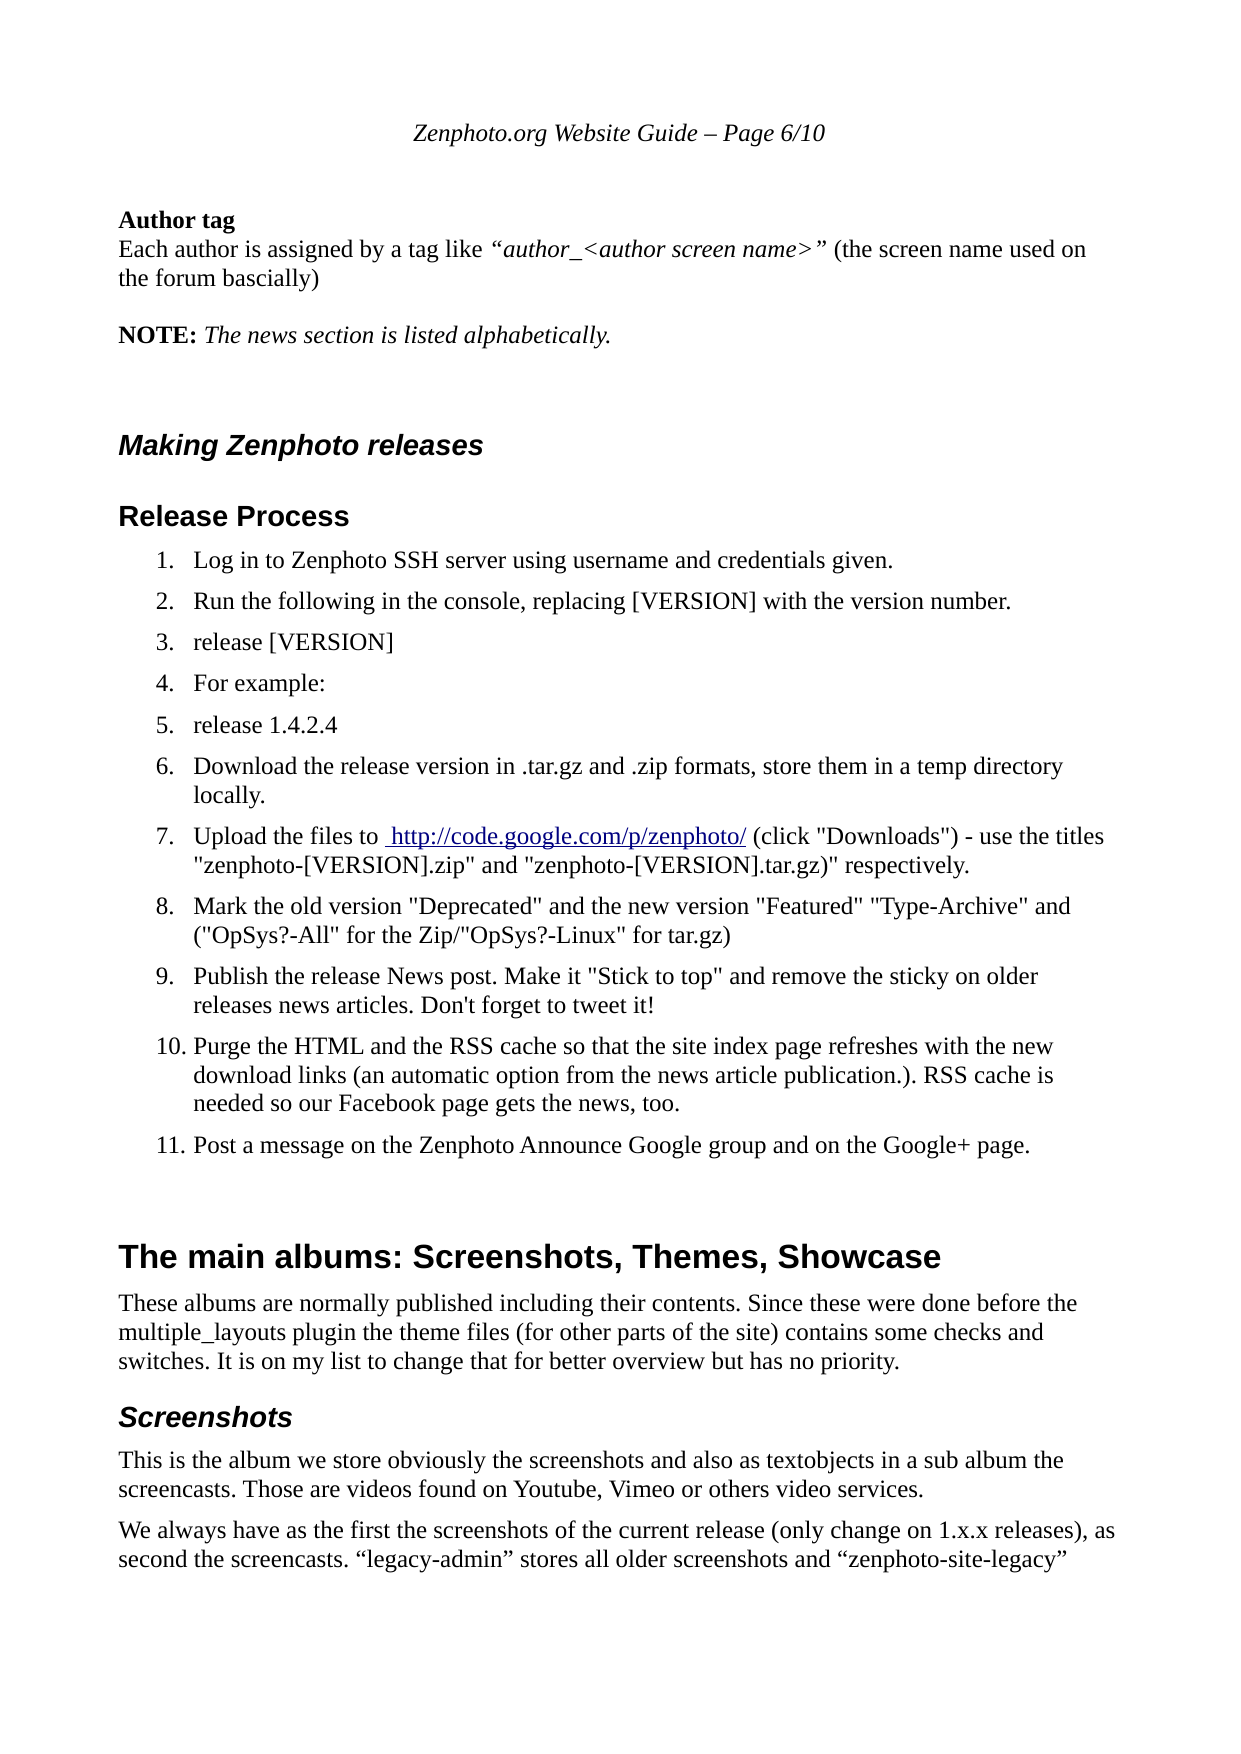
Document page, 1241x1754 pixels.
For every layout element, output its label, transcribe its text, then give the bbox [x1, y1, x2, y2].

subtitle The main albums: Screenshots, Themes, Showcase [118, 1237, 1122, 1276]
subtitle Screenshots [118, 1399, 1122, 1433]
list Log in to Zenphoto SSH server using username and credentials given. [156, 545, 1122, 573]
text Author tag [118, 205, 1122, 234]
list For example: [156, 668, 1122, 697]
text Each author is assigned by a tag like “author_<author screen name>” (the screen name used on the forum bascially) [118, 234, 1122, 291]
text This is the album we store obviously the screenshots and also as textobjects in a sub album the screencasts. Those are videos found on Youtube, Vimeo or others video services. [118, 1446, 1122, 1503]
text NOTE: The news section is listed alphabetically. [118, 320, 1122, 349]
list Post a message on the Zenphoto Announce Google group and on the Google+ page. [156, 1130, 1122, 1158]
list Publish the release News post. Make it "Stick to top" and remove the sticky on older releases news articles. Don't forget to tweet it! [156, 961, 1122, 1018]
list Run the following in the console, replacing [VERSION] with the version number. [156, 586, 1122, 615]
list Upload the files to http://code.google.com/p/zenphoto/ (click "Downloads") - use the titles "zenphoto-[VERSION].zip" and "zenphoto-[VERSION].tar.gz)" respectively. [156, 821, 1122, 878]
subtitle Release Process [118, 499, 1122, 532]
text We always have as the first the screenshots of the current release (only change on 1.x.x releases), as second the screencasts. “legacy-admin” stores all older screenshots and “zenphoto-site-legacy” [118, 1516, 1122, 1573]
list release 1.4.2.4 [156, 710, 1122, 738]
list Purge the HTML and the RSS cache so that the site index page refreshes with the new download links (an automatic option from the news article publication.). RSS cache is needed so our Facebook page gets the news, too. [156, 1031, 1122, 1117]
list Mark the old version "Deprecated" and the new version "Featured" "Type-Archive" and ("OpSys?-All" for the Zip/"OpSys?-Linux" for tar.gz) [156, 891, 1122, 948]
list release [VERSION] [156, 627, 1122, 656]
text These albums are normally published including their contents. Since these were done before the multiple_layouts plugin the theme files (for other parts of the site) contains some checks and switches. It is on my list to change that for better overview but has no priority. [118, 1288, 1122, 1374]
list Download the release version in .tar.gz and .zip formats, store them in a temp directory locally. [156, 751, 1122, 808]
subtitle Making Zenphoto releases [118, 428, 1122, 461]
